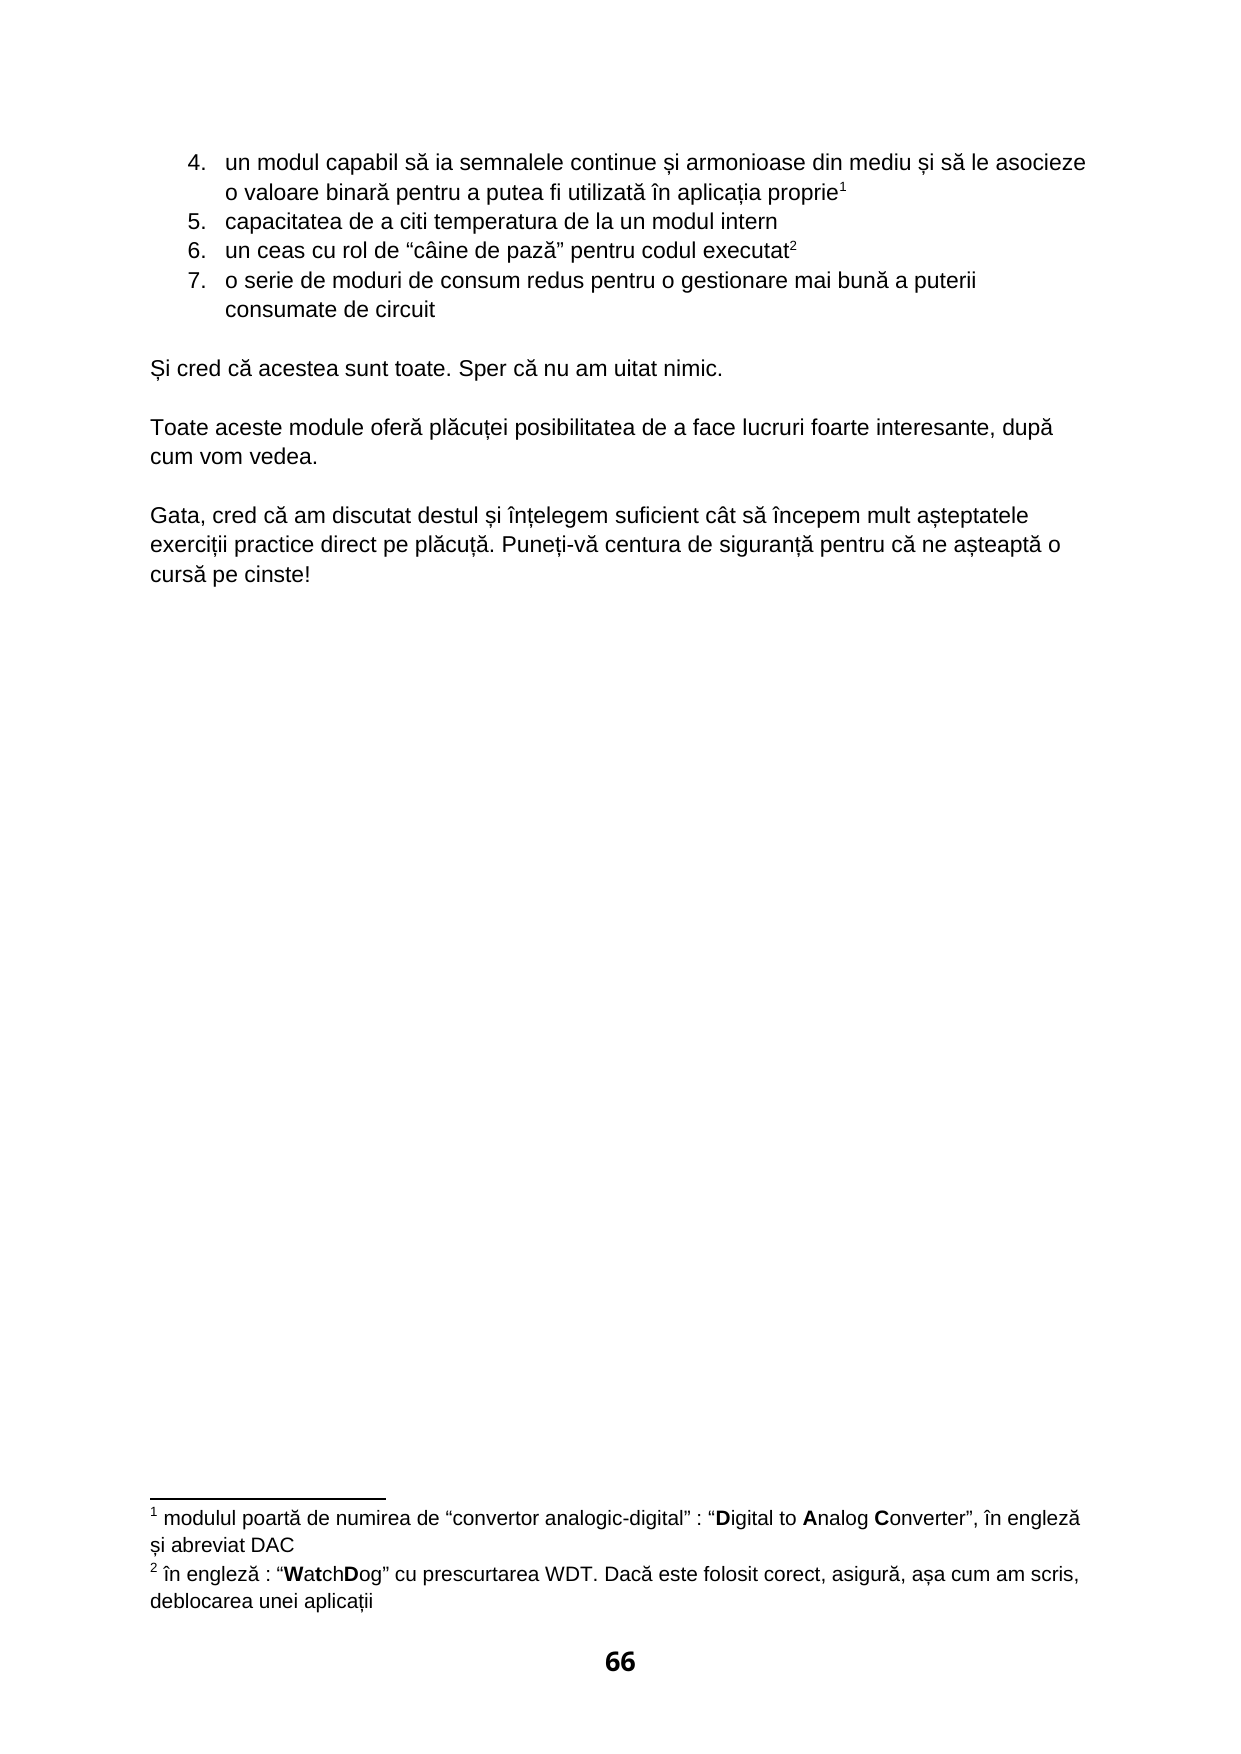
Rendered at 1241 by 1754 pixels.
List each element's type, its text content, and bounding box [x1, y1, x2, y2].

list un modul capabil să ia semnalele continue și armonioase din mediu și să le asocieze o valoare binară pentru a putea fi utilizată în aplicația proprie [187, 150, 1091, 205]
list o serie de moduri de consum redus pentru o gestionare mai bună a puterii consumate de circuit [187, 267, 1091, 322]
list capacitatea de a citi temperatura de la un modul intern [187, 209, 1091, 234]
text Toate aceste module oferă plăcuței posibilitatea de a face lucruri foarte interesante, după cum vom vedea. [150, 414, 1091, 469]
text Gata, cred că am discutat destul și înțelegem suficient cât să începem mult așteptatele exerciții practice direct pe plăcuță. Puneți-vă centura de siguranță pentru că ne așteaptă o cursă pe cinste! [150, 502, 1091, 587]
list modulul poartă de numirea de “convertor analogic-digital” : “Digital to Analog Converter”, în engleză și abreviat DAC [150, 1505, 1091, 1557]
text Și cred că acestea sunt toate. Sper că nu am uitat nimic. [150, 356, 1091, 381]
list în engleză : “WatchDog” cu prescurtarea WDT. Dacă este folosit corect, asigură, așa cum am scris, deblocarea unei aplicații [150, 1561, 1091, 1613]
list un ceas cu rol de “câine de pază” pentru codul executat [187, 238, 1091, 264]
